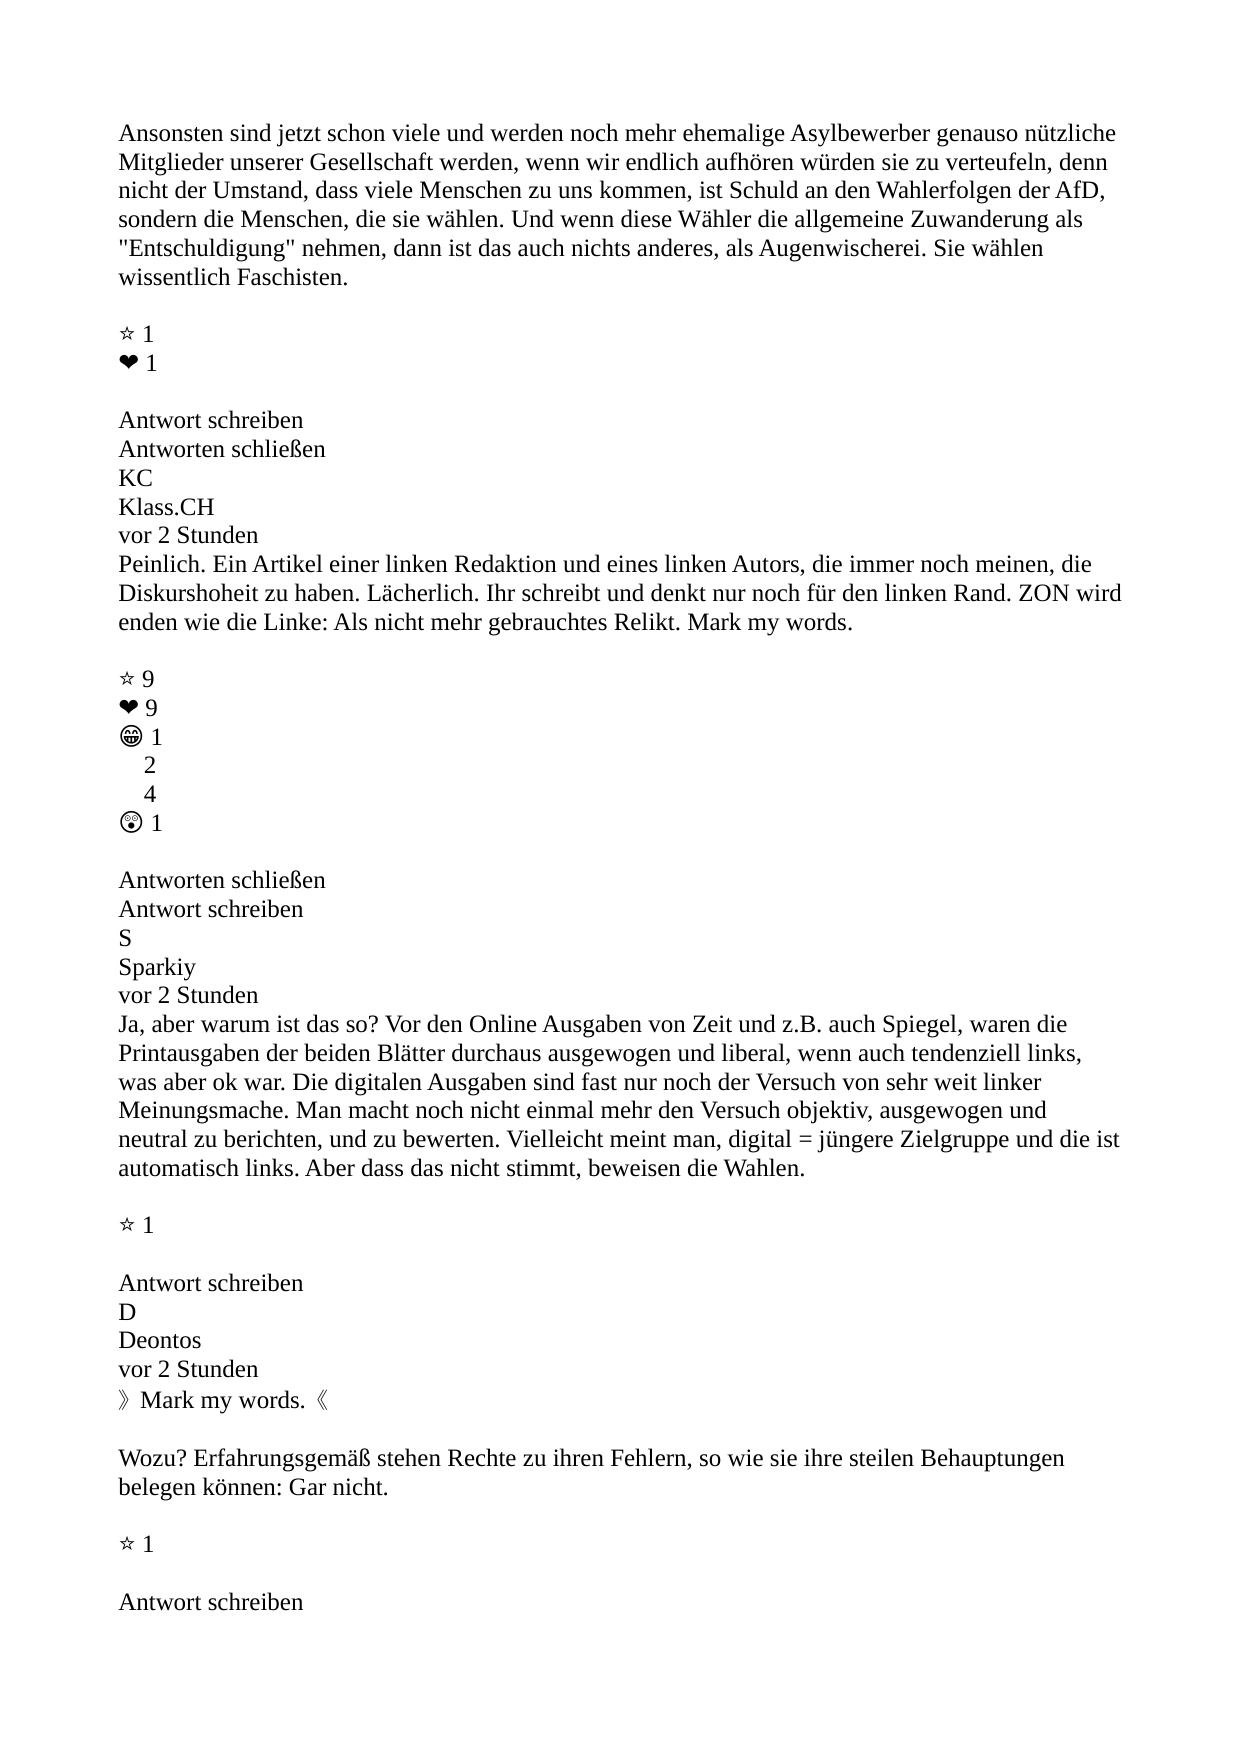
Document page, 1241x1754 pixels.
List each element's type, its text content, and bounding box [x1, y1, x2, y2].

text vor 2 Stunden [118, 981, 1122, 1009]
text ❤️ 1 [118, 348, 1122, 377]
text ⭐️ 1 [118, 319, 1122, 348]
text vor 2 Stunden [118, 1354, 1122, 1383]
text 🙁 2 [118, 751, 1122, 779]
text KC [118, 463, 1122, 492]
text Ansonsten sind jetzt schon viele und werden noch mehr ehemalige Asylbewerber genauso nützliche Mitglieder unserer Gesellschaft werden, wenn wir endlich aufhören würden sie zu verteufeln, denn nicht der Umstand, dass viele Menschen zu uns kommen, ist Schuld an den Wahlerfolgen der AfD, sondern die Menschen, die sie wählen. Und wenn diese Wähler die allgemeine Zuwanderung als "Entschuldigung" nehmen, dann ist das auch nichts anderes, als Augenwischerei. Sie wählen wissentlich Faschisten. [118, 118, 1122, 291]
text Ja, aber warum ist das so? Vor den Online Ausgaben von Zeit und z.B. auch Spiegel, waren die Printausgaben der beiden Blätter durchaus ausgewogen und liberal, wenn auch tendenziell links, was aber ok war. Die digitalen Ausgaben sind fast nur noch der Versuch von sehr weit linker Meinungsmache. Man macht noch nicht einmal mehr den Versuch objektiv, ausgewogen und neutral zu berichten, und zu bewerten. Vielleicht meint man, digital = jüngere Zielgruppe und die ist automatisch links. Aber dass das nicht stimmt, beweisen die Wahlen. [118, 1009, 1122, 1182]
text 😁 1 [118, 722, 1122, 751]
text Antworten schließen [118, 866, 1122, 894]
text Deontos [118, 1326, 1122, 1354]
text Antwort schreiben [118, 1268, 1122, 1297]
text 😲 1 [118, 808, 1122, 837]
text S [118, 923, 1122, 952]
text Wozu? Erfahrungsgemäß stehen Rechte zu ihren Fehlern, so wie sie ihre steilen Behauptungen belegen können: Gar nicht. [118, 1443, 1122, 1501]
text 》Mark my words.《 [118, 1383, 1122, 1414]
text ⭐️ 1 [118, 1211, 1122, 1239]
text Antwort schreiben [118, 1587, 1122, 1616]
text Klass.CH [118, 492, 1122, 521]
text Antwort schreiben [118, 406, 1122, 434]
text Sparkiy [118, 952, 1122, 981]
text ⭐️ 1 [118, 1529, 1122, 1558]
text Peinlich. Ein Artikel einer linken Redaktion und eines linken Autors, die immer noch meinen, die Diskurshoheit zu haben. Lächerlich. Ihr schreibt und denkt nur noch für den linken Rand. ZON wird enden wie die Linke: Als nicht mehr gebrauchtes Relikt. Mark my words. [118, 549, 1122, 636]
text Antworten schließen [118, 434, 1122, 463]
text ⭐️ 9 [118, 664, 1122, 693]
text Antwort schreiben [118, 894, 1122, 923]
text ❤️ 9 [118, 693, 1122, 722]
text vor 2 Stunden [118, 521, 1122, 549]
text D [118, 1297, 1122, 1326]
text 🤨 4 [118, 779, 1122, 808]
